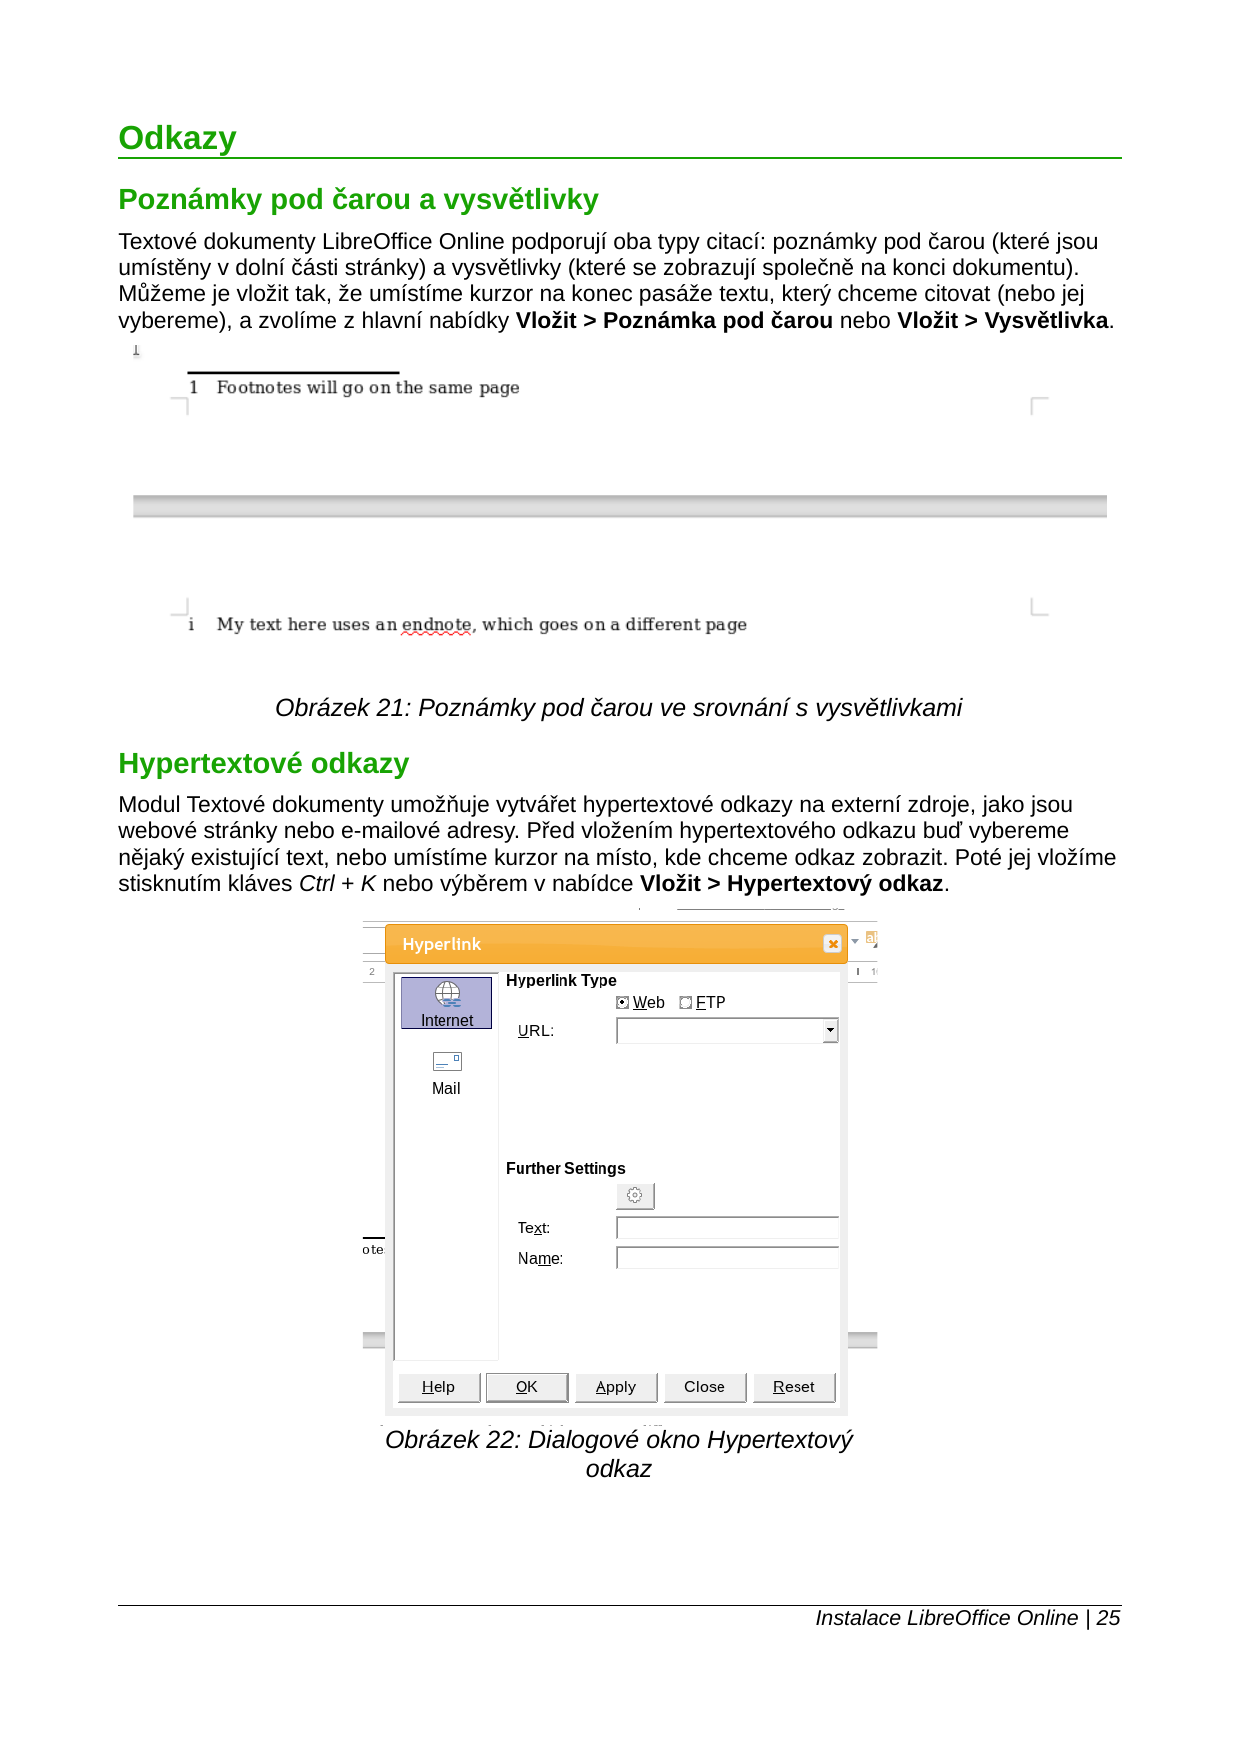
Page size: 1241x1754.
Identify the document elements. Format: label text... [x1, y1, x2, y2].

text Obrázek 22: Dialogové okno Hypertextový odkaz [355, 1426, 885, 1483]
subtitle Odkazy [118, 118, 1122, 157]
subtitle Poznámky pod čarou a vysvětlivky [118, 182, 1122, 216]
picture [362, 908, 878, 1426]
text Modul Textové dokumenty umožňuje vytvářet hypertextové odkazy na externí zdroje, jako jsou webové stránky nebo e-mailové adresy. Před vložením hypertextového odkazu buď vybereme nějaký existující text, nebo umístíme kurzor na místo, kde chceme odkaz zobrazit. Poté jej vložíme stisknutím kláves Ctrl + K nebo výběrem v nabídce Vložit > Hypertextový odkaz. [118, 791, 1122, 896]
text Textové dokumenty LibreOffice Online podporují oba typy citací: poznámky pod čarou (které jsou umístěny v dolní části stránky) a vysvětlivky (které se zobrazují společně na konci dokumentu). Můžeme je vložit tak, že umístíme kurzor na konec pasáže textu, který chceme citovat (nebo jej vybereme), a zvolíme z hlavní nabídky Vložit > Poznámka pod čarou nebo Vložit > Vysvětlivka. [118, 228, 1122, 333]
text Obrázek 21: Poznámky pod čarou ve srovnání s vysvětlivkami [118, 694, 1122, 722]
subtitle Hypertextové odkazy [118, 746, 1122, 779]
picture [133, 345, 1107, 694]
